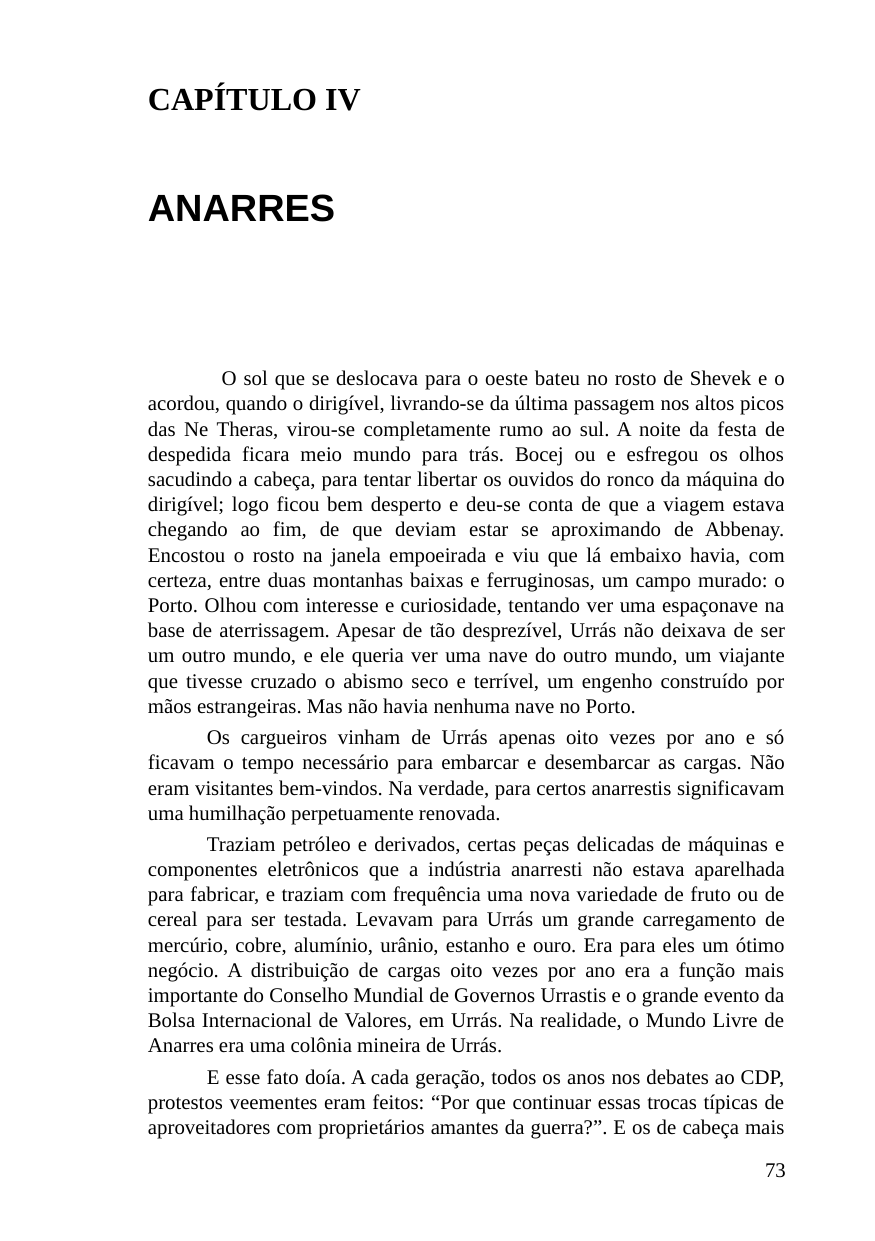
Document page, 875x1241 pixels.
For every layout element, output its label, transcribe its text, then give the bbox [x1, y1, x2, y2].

text E esse fato doía. A cada geração, todos os anos nos debates ao CDP, protestos veementes eram feitos: “Por que continuar essas trocas típicas de aproveitadores com proprietários amantes da guerra?”. E os de cabeça mais [148, 1064, 786, 1139]
text Traziam petróleo e derivados, certas peças delicadas de máquinas e componentes eletrônicos que a indústria anarresti não estava aparelhada para fabricar, e traziam com frequência uma nova variedade de fruto ou de cereal para ser testada. Levavam para Urrás um grande carregamento de mercúrio, cobre, alumínio, urânio, estanho e ouro. Era para eles um ótimo negócio. A distribuição de cargas oito vezes por ano era a função mais importante do Conselho Mundial de Governos Urrastis e o grande evento da Bolsa Internacional de Valores, em Urrás. Na realidade, o Mundo Livre de Anarres era uma colônia mineira de Urrás. [148, 832, 786, 1057]
subtitle ANARRES [148, 185, 786, 229]
subtitle CAPÍTULO IV [148, 80, 786, 117]
text Os cargueiros vinham de Urrás apenas oito vezes por ano e só ficavam o tempo necessário para embarcar e desembarcar as cargas. Não eram visitantes bem-vindos. Na verdade, para certos anarrestis significavam uma humilhação perpetuamente renovada. [148, 725, 786, 825]
text O sol que se deslocava para o oeste bateu no rosto de Shevek e o acordou, quando o dirigível, livrando-se da última passagem nos altos picos das Ne Theras, virou-se completamente rumo ao sul. A noite da festa de despedida ficara meio mundo para trás. Bocej ou e esfregou os olhos sacudindo a cabeça, para tentar libertar os ouvidos do ronco da máquina do dirigível; logo ficou bem desperto e deu-se conta de que a viagem estava chegando ao fim, de que deviam estar se aproximando de Abbenay. Encostou o rosto na janela empoeirada e viu que lá embaixo havia, com certeza, entre duas montanhas baixas e ferruginosas, um campo murado: o Porto. Olhou com interesse e curiosidade, tentando ver uma espaçonave na base de aterrissagem. Apesar de tão desprezível, Urrás não deixava de ser um outro mundo, e ele queria ver uma nave do outro mundo, um viajante que tivesse cruzado o abismo seco e terrível, um engenho construído por mãos estrangeiras. Mas não havia nenhuma nave no Porto. [148, 366, 786, 718]
